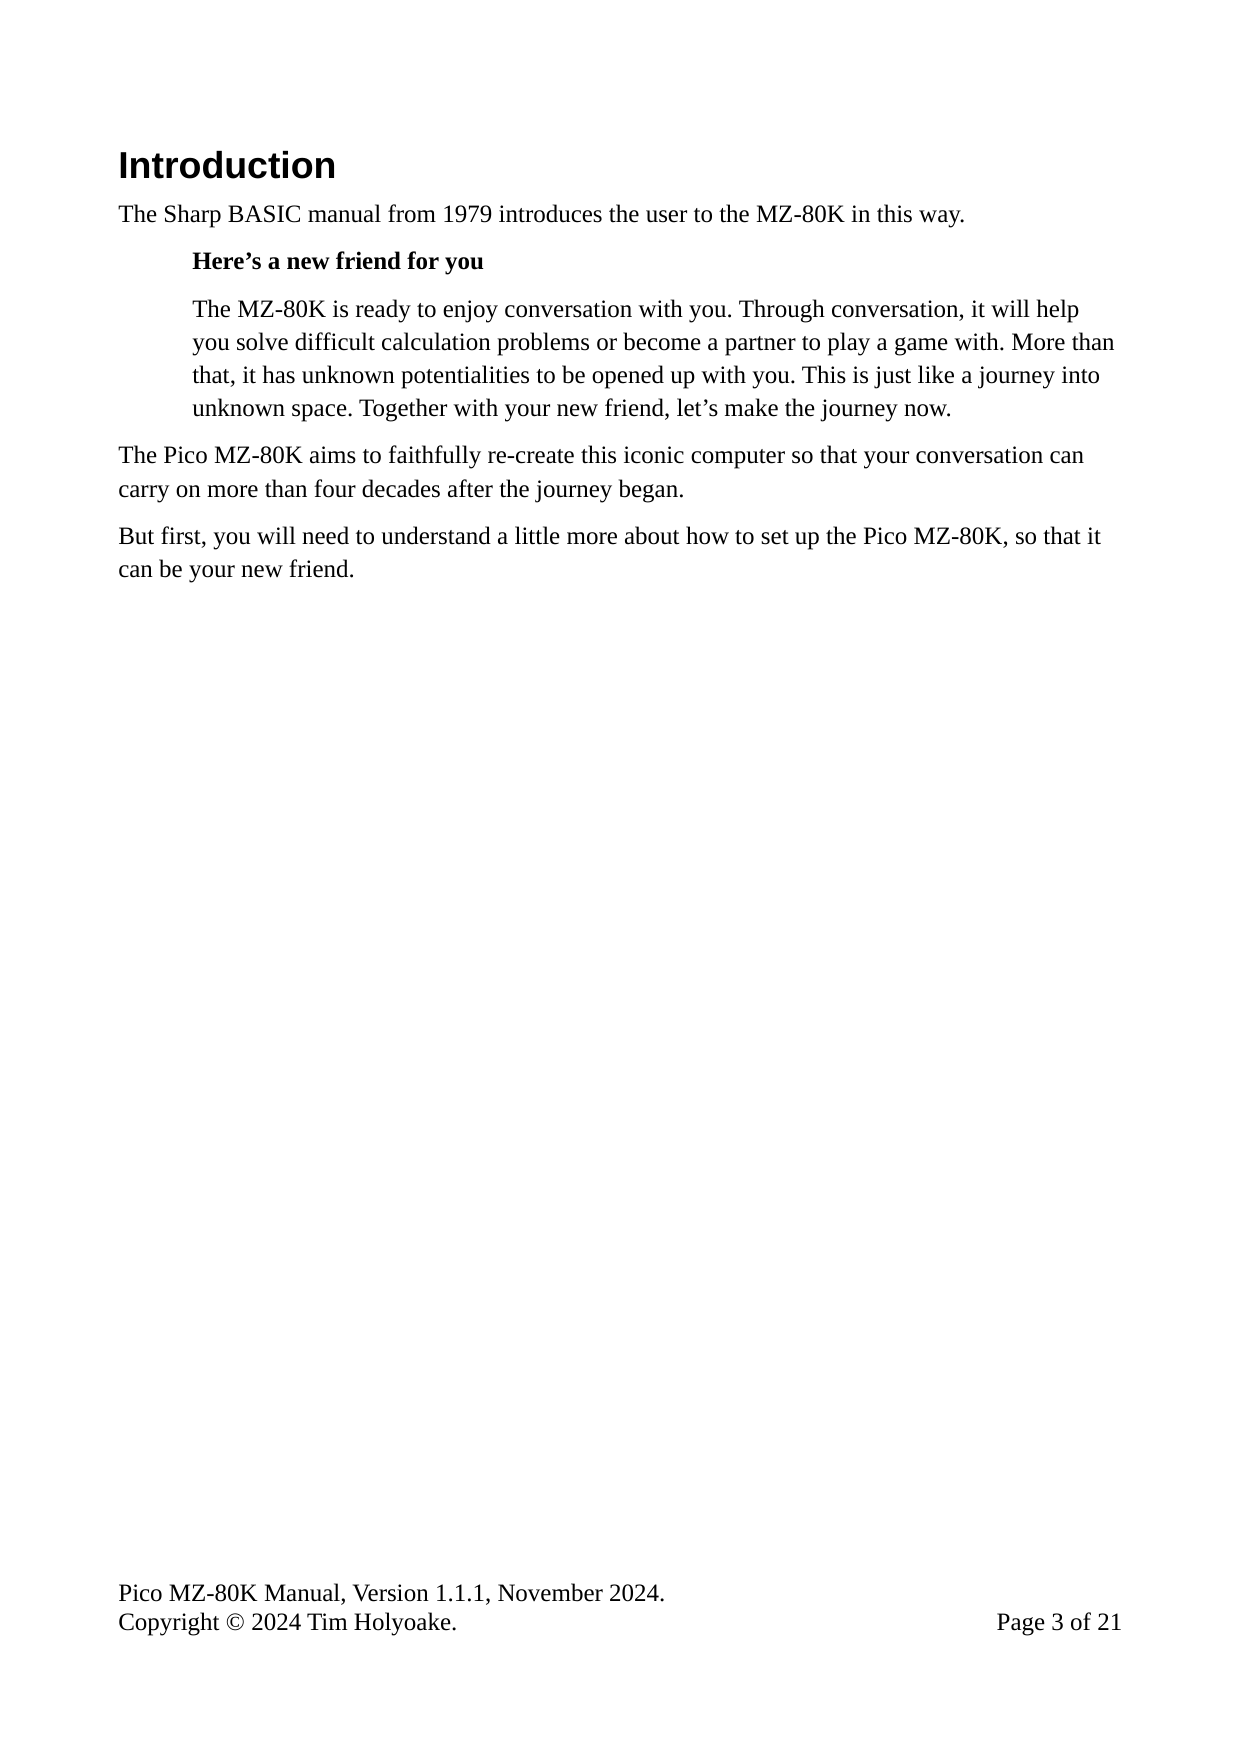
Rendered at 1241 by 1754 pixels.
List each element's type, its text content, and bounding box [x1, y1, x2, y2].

text The MZ-80K is ready to enjoy conversation with you. Through conversation, it will help you solve difficult calculation problems or become a partner to play a game with. More than that, it has unknown potentialities to be opened up with you. This is just like a journey into unknown space. Together with your new friend, let’s make the journey now. [118, 294, 1122, 422]
text The Sharp BASIC manual from 1979 introduces the user to the MZ-80K in this way. [118, 199, 1122, 227]
subtitle Introduction [118, 143, 1122, 186]
text But first, you will need to understand a little more about how to set up the Pico MZ-80K, so that it can be your new friend. [118, 521, 1122, 583]
text The Pico MZ-80K aims to faithfully re-create this iconic computer so that your conversation can carry on more than four decades after the journey began. [118, 441, 1122, 502]
text Here’s a new friend for you [118, 246, 1122, 275]
